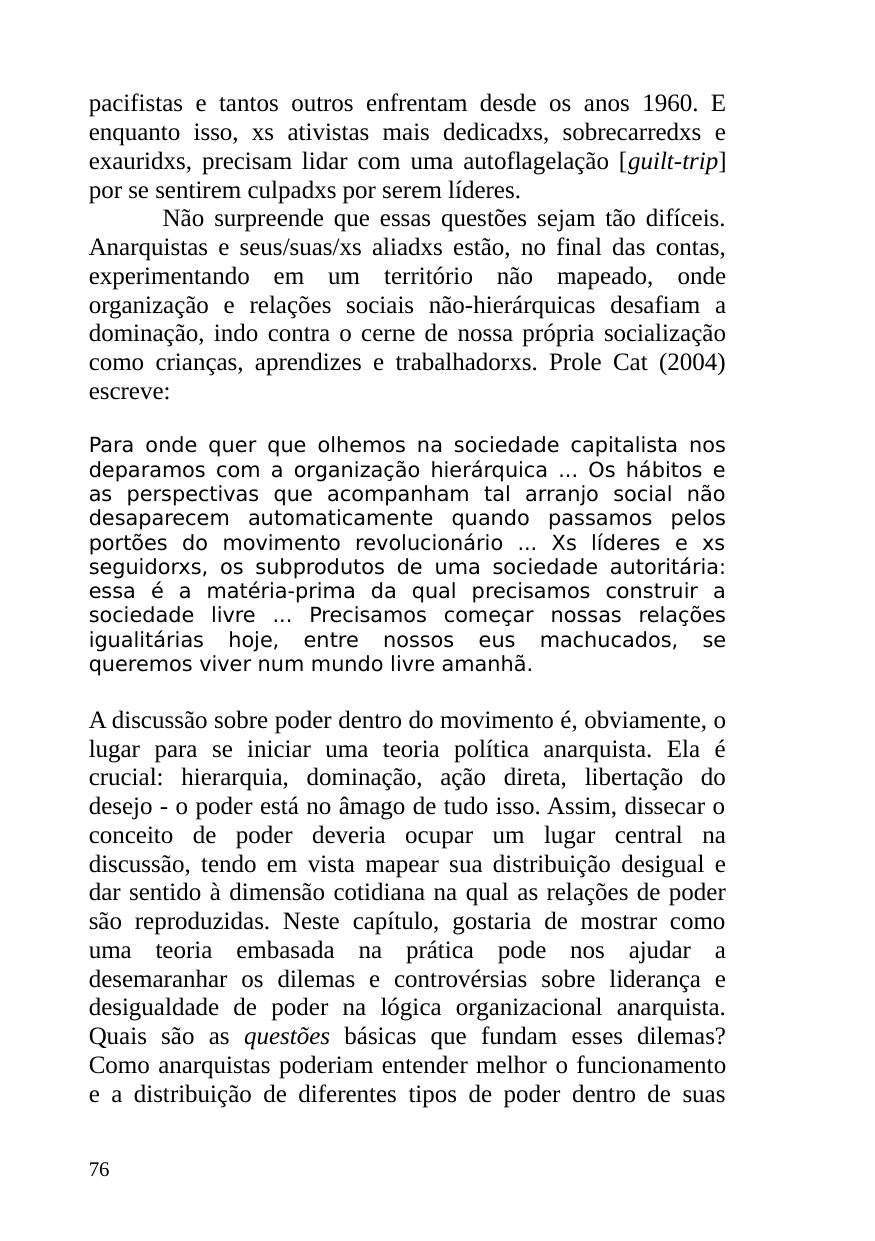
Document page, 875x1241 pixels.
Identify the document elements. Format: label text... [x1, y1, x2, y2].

text Não surpreende que essas questões sejam tão difíceis. Anarquistas e seus/suas/xs aliadxs estão, no final das contas, experimentando em um território não mapeado, onde organização e relações sociais não-hierárquicas desafiam a dominação, indo contra o cerne de nossa própria socialização como crianças, aprendizes e trabalhadorxs. Prole Cat (2004) escreve: [88, 203, 726, 405]
text pacifistas e tantos outros enfrentam desde os anos 1960. E enquanto isso, xs ativistas mais dedicadxs, sobrecarredxs e exauridxs, precisam lidar com uma autoflagelação [guilt-trip] por se sentirem culpadxs por serem líderes. [88, 88, 726, 203]
text Para onde quer que olhemos na sociedade capitalista nos deparamos com a organização hierárquica ... Os hábitos e as perspectivas que acompanham tal arranjo social não desaparecem automaticamente quando passamos pelos portões do movimento revolucionário ... Xs líderes e xs seguidorxs, os subprodutos de uma sociedade autoritária: essa é a matéria-prima da qual precisamos construir a sociedade livre ... Precisamos começar nossas relações igualitárias hoje, entre nossos eus machucados, se queremos viver num mundo livre amanhã. [88, 433, 726, 676]
text A discussão sobre poder dentro do movimento é, obviamente, o lugar para se iniciar uma teoria política anarquista. Ela é crucial: hierarquia, dominação, ação direta, libertação do desejo - o poder está no âmago de tudo isso. Assim, dissecar o conceito de poder deveria ocupar um lugar central na discussão, tendo em vista mapear sua distribuição desigual e dar sentido à dimensão cotidiana na qual as relações de poder são reproduzidas. Neste capítulo, gostaria de mostrar como uma teoria embasada na prática pode nos ajudar a desemaranhar os dilemas e controvérsias sobre liderança e desigualdade de poder na lógica organizacional anarquista. Quais são as questões básicas que fundam esses dilemas? Como anarquistas poderiam entender melhor o funcionamento e a distribuição de diferentes tipos de poder dentro de suas [88, 705, 726, 1107]
